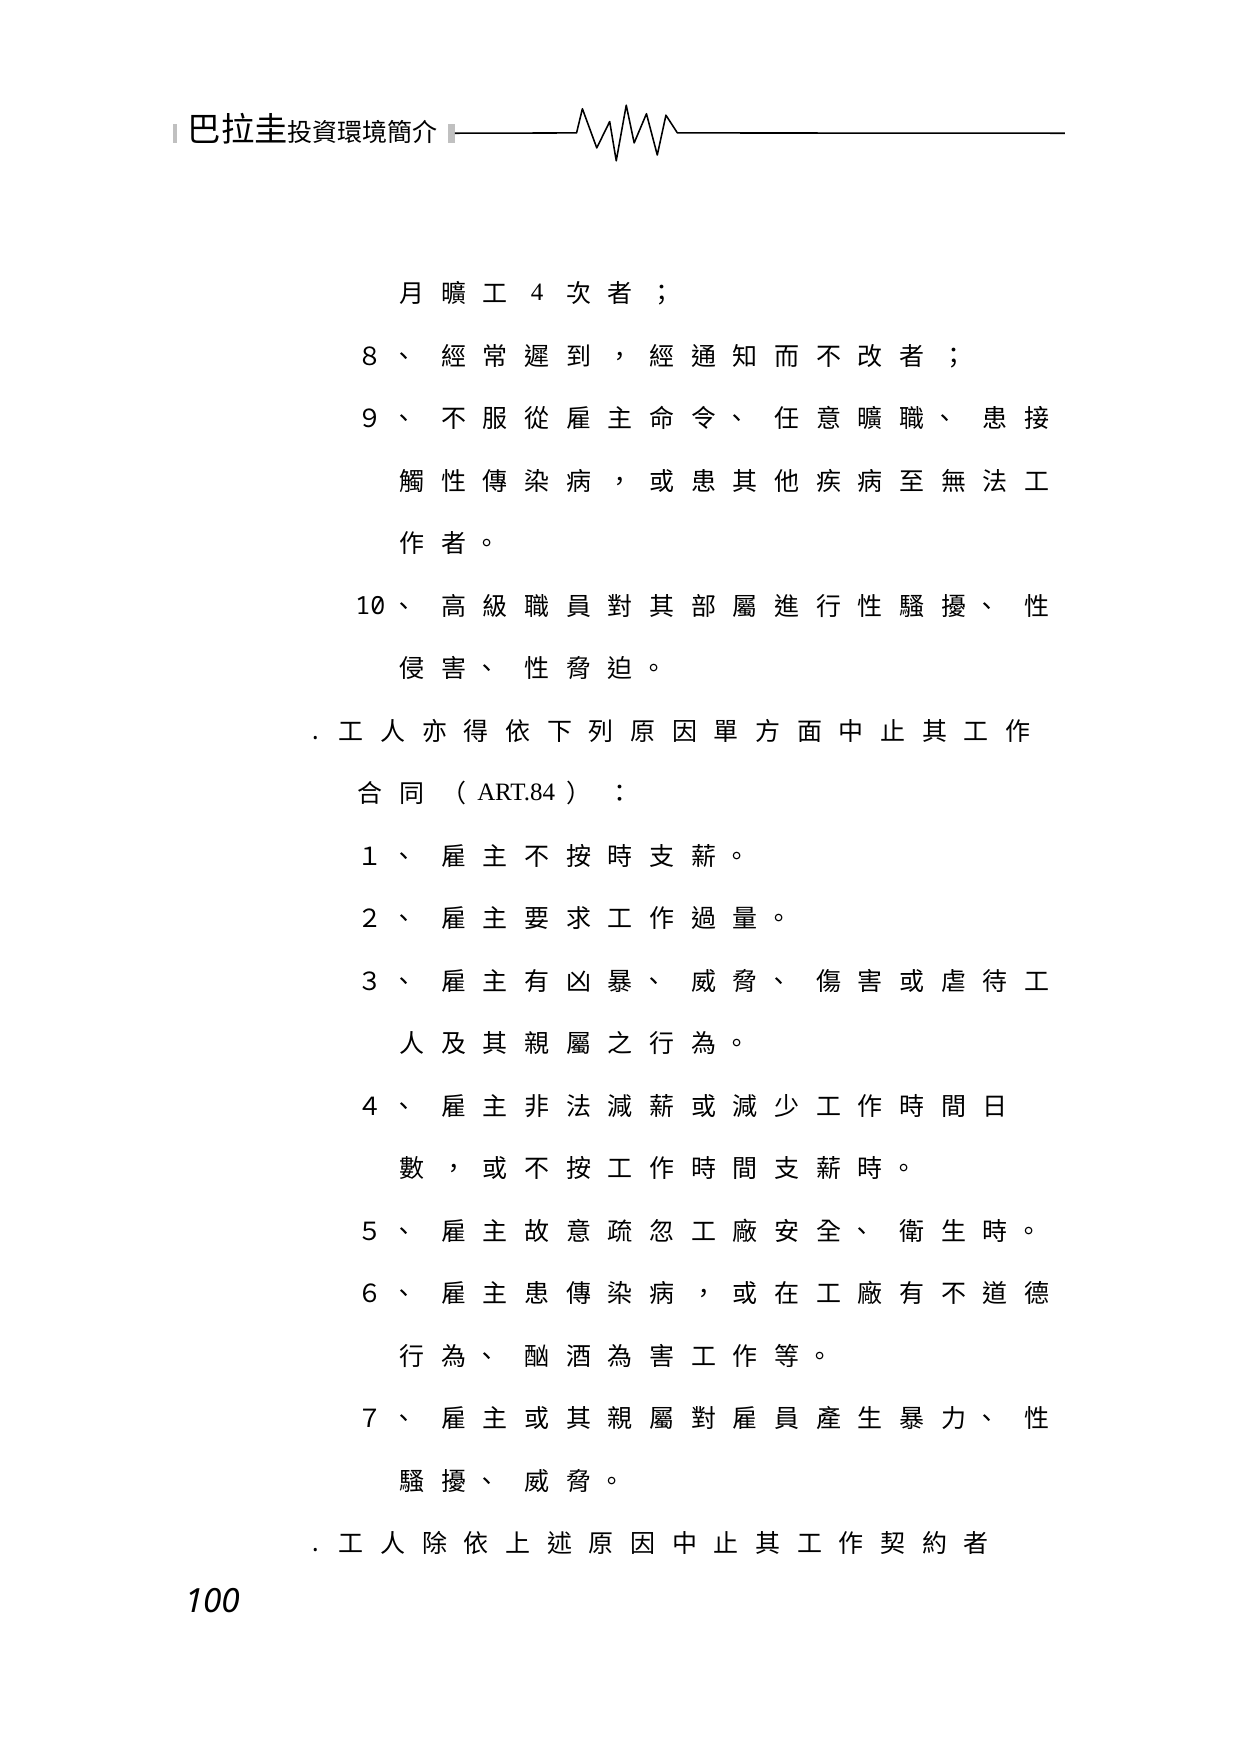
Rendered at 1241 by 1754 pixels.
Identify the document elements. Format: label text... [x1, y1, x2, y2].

text ６、雇主患傳染病，或在工廠有不道德行為、酗酒為害工作等。 [330, 1250, 1058, 1375]
text １、雇主不按時支薪。 [330, 813, 1058, 875]
text ７、雇主或其親屬對雇員產生暴力、性騷擾、威脅。 [330, 1375, 1058, 1500]
text ２、雇主要求工作過量。 [330, 875, 1058, 938]
text ５、雇主故意疏忽工廠安全、衛生時。 [330, 1188, 1058, 1250]
text 10、高級職員對其部屬進行性騷擾、性侵害、性脅迫。 [330, 563, 1058, 688]
text ․ 工人除依上述原因中止其工作契約者 [281, 1500, 1058, 1563]
text ９、不服從雇主命令、任意曠職、患接觸性傳染病，或患其他疾病至無法工作者。 [330, 375, 1058, 563]
text ３、雇主有凶暴、威脅、傷害或虐待工人及其親屬之行為。 [330, 938, 1058, 1063]
text ８、經常遲到，經通知而不改者； [330, 313, 1058, 375]
text ４、雇主非法減薪或減少工作時間日數，或不按工作時間支薪時。 [330, 1063, 1058, 1188]
text ․ 工人亦得依下列原因單方面中止其工作合同（ART.84）： [281, 688, 1058, 813]
text 月曠工4次者； [330, 250, 1058, 313]
